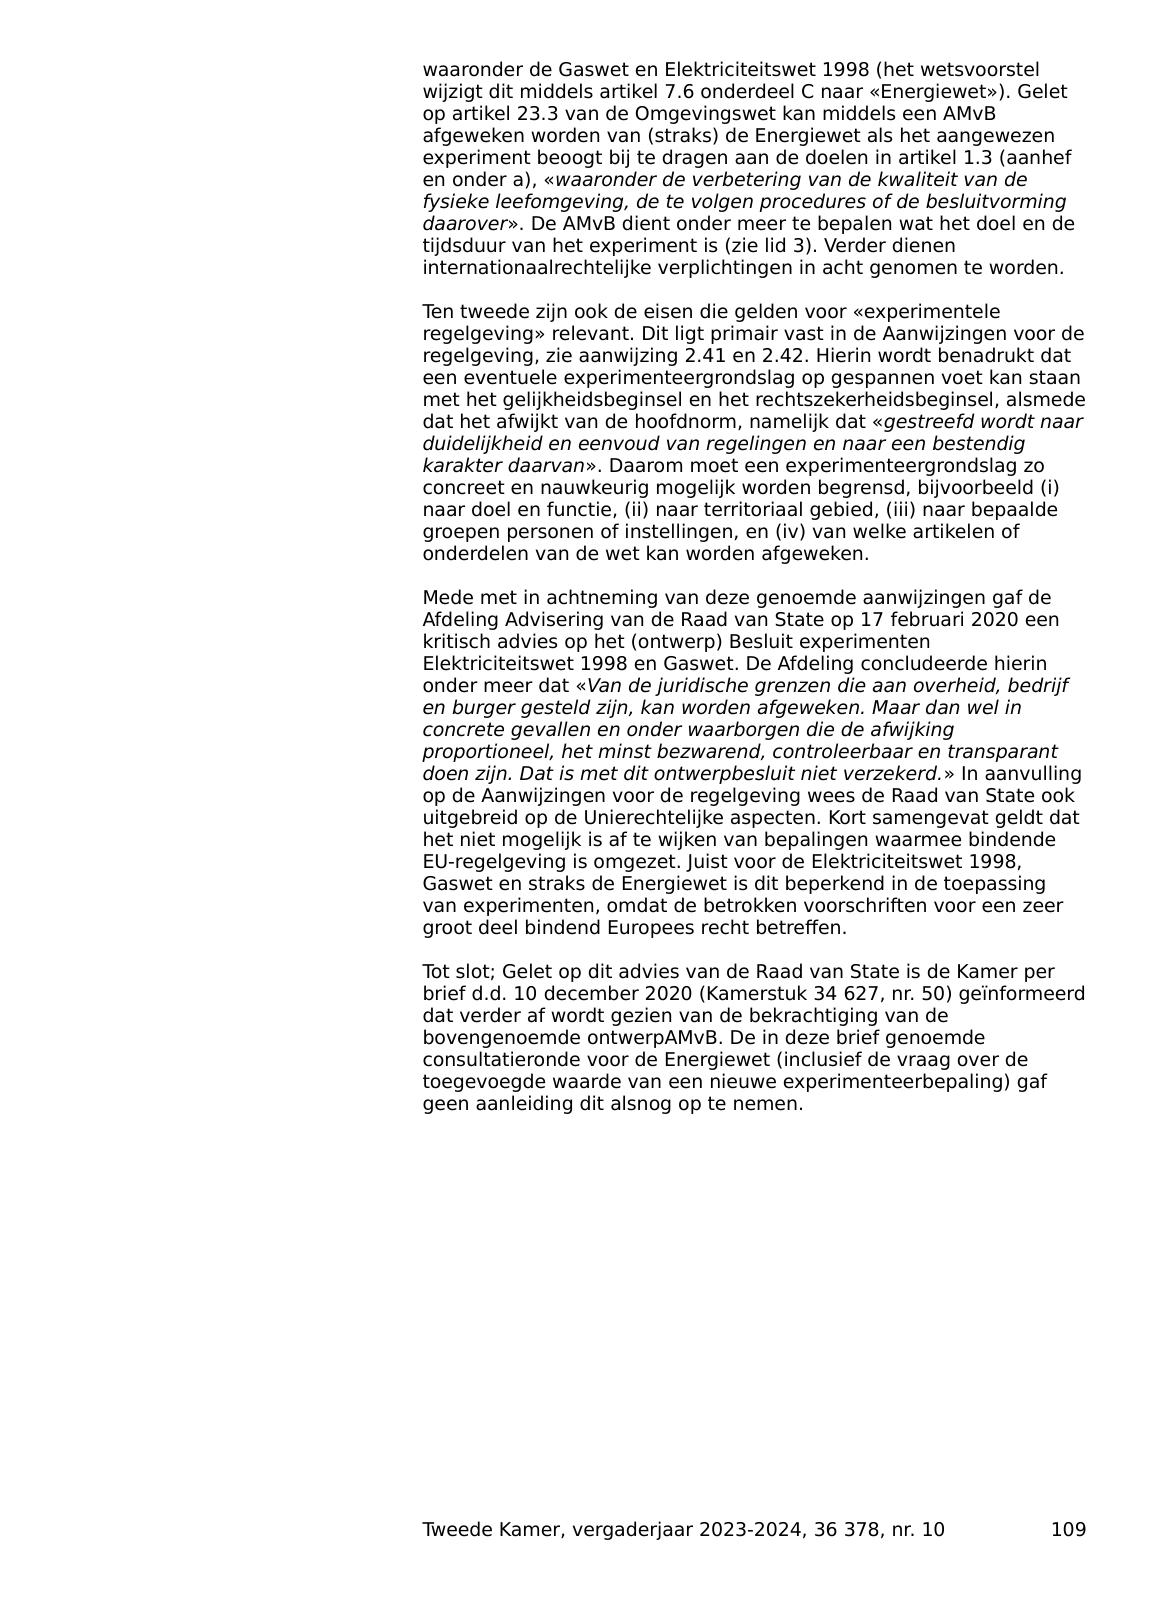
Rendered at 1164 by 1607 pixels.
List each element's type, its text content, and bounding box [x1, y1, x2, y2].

text waaronder de Gaswet en Elektriciteitswet 1998 (het wetsvoorstel wijzigt dit middels artikel 7.6 onderdeel C naar «Energiewet»). Gelet op artikel 23.3 van de Omgevingswet kan middels een AMvB afgeweken worden van (straks) de Energiewet als het aangewezen experiment beoogt bij te dragen aan de doelen in artikel 1.3 (aanhef en onder a), «waaronder de verbetering van de kwaliteit van de fysieke leefomgeving, de te volgen procedures of de besluitvorming daarover». De AMvB dient onder meer te bepalen wat het doel en de tijdsduur van het experiment is (zie lid 3). Verder dienen internationaalrechtelijke verplichtingen in acht genomen te worden. [422, 59, 1087, 279]
text Tot slot; Gelet op dit advies van de Raad van State is de Kamer per brief d.d. 10 december 2020 (Kamerstuk 34 627, nr. 50) geïnformeerd dat verder af wordt gezien van de bekrachtiging van de bovengenoemde ontwerpAMvB. De in deze brief genoemde consultatieronde voor de Energiewet (inclusief de vraag over de toegevoegde waarde van een nieuwe experimenteerbepaling) gaf geen aanleiding dit alsnog op te nemen. [422, 961, 1087, 1115]
text Mede met in achtneming van deze genoemde aanwijzingen gaf de Afdeling Advisering van de Raad van State op 17 februari 2020 een kritisch advies op het (ontwerp) Besluit experimenten Elektriciteitswet 1998 en Gaswet. De Afdeling concludeerde hierin onder meer dat «Van de juridische grenzen die aan overheid, bedrijf en burger gesteld zijn, kan worden afgeweken. Maar dan wel in concrete gevallen en onder waarborgen die de afwijking proportioneel, het minst bezwarend, controleerbaar en transparant doen zijn. Dat is met dit ontwerpbesluit niet verzekerd.» In aanvulling op de Aanwijzingen voor de regelgeving wees de Raad van State ook uitgebreid op de Unierechtelijke aspecten. Kort samengevat geldt dat het niet mogelijk is af te wijken van bepalingen waarmee bindende EU-regelgeving is omgezet. Juist voor de Elektriciteitswet 1998, Gaswet en straks de Energiewet is dit beperkend in de toepassing van experimenten, omdat de betrokken voorschriften voor een zeer groot deel bindend Europees recht betreffen. [422, 587, 1087, 939]
text Ten tweede zijn ook de eisen die gelden voor «experimentele regelgeving» relevant. Dit ligt primair vast in de Aanwijzingen voor de regelgeving, zie aanwijzing 2.41 en 2.42. Hierin wordt benadrukt dat een eventuele experimenteergrondslag op gespannen voet kan staan met het gelijkheidsbeginsel en het rechtszekerheidsbeginsel, alsmede dat het afwijkt van de hoofdnorm, namelijk dat «gestreefd wordt naar duidelijkheid en eenvoud van regelingen en naar een bestendig karakter daarvan». Daarom moet een experimenteergrondslag zo concreet en nauwkeurig mogelijk worden begrensd, bijvoorbeeld (i) naar doel en functie, (ii) naar territoriaal gebied, (iii) naar bepaalde groepen personen of instellingen, en (iv) van welke artikelen of onderdelen van de wet kan worden afgeweken. [422, 301, 1087, 565]
